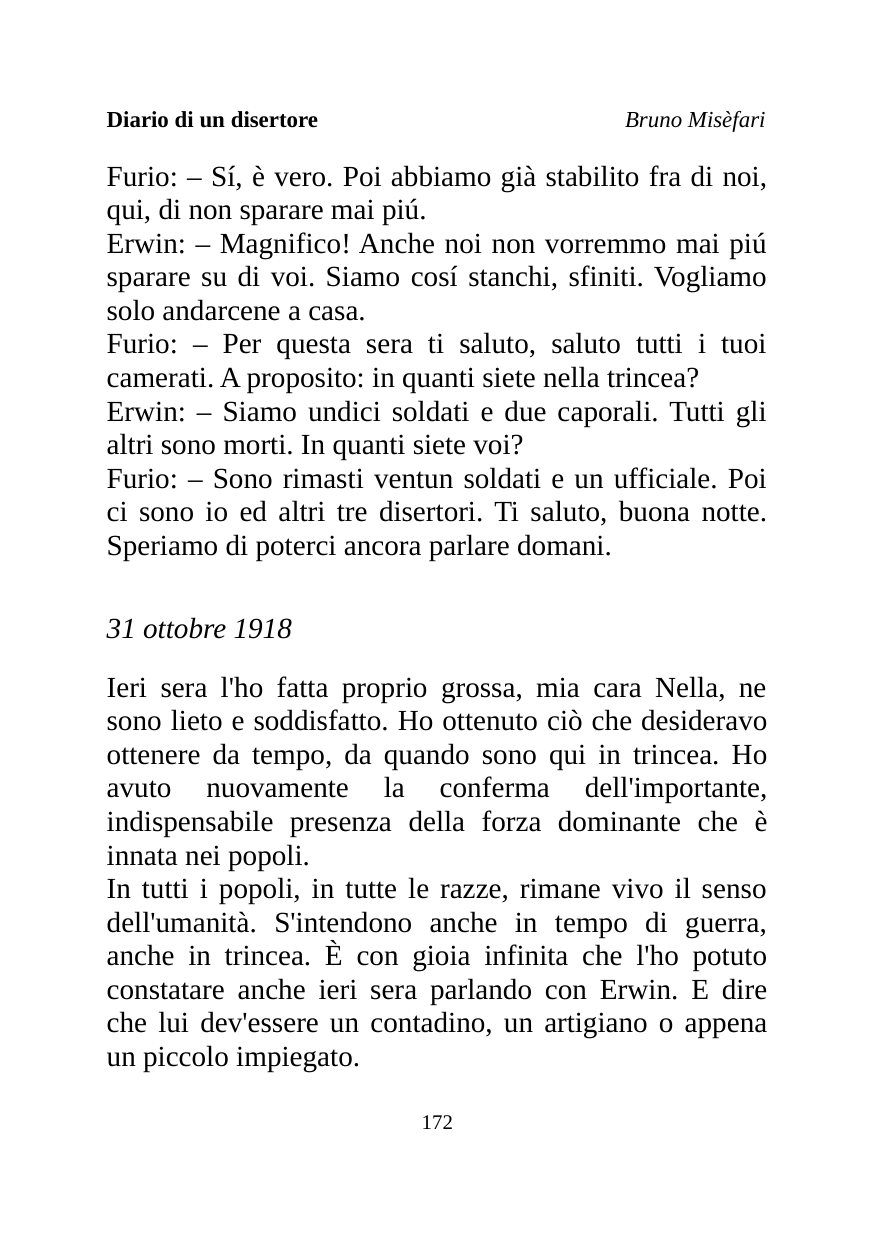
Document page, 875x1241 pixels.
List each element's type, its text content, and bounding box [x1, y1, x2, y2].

text Furio: – Per questa sera ti saluto, saluto tutti i tuoi camerati. A proposito: in quanti siete nella trincea? [106, 327, 768, 394]
text 31 ottobre 1918 [106, 611, 768, 645]
text Erwin: – Siamo undici soldati e due caporali. Tutti gli altri sono morti. In quanti siete voi? [106, 394, 768, 461]
text In tutti i popoli, in tutte le razze, rimane vivo il senso dell'umanità. S'intendono anche in tempo di guerra, anche in trincea. È con gioia infinita che l'ho potuto constatare anche ieri sera parlando con Erwin. E dire che lui dev'essere un contadino, un artigiano o appena un piccolo impiegato. [106, 871, 768, 1072]
text Furio: – Sí, è vero. Poi abbiamo già stabilito fra di noi, qui, di non sparare mai piú. [106, 159, 768, 226]
text Furio: – Sono rimasti ventun soldati e un ufficiale. Poi ci sono io ed altri tre disertori. Ti saluto, buona notte. Speriamo di poterci ancora parlare domani. [106, 461, 768, 561]
text Erwin: – Magnifico! Anche noi non vorremmo mai piú sparare su di voi. Siamo cosí stanchi, sfiniti. Vogliamo solo andarcene a casa. [106, 226, 768, 327]
text Ieri sera l'ho fatta proprio grossa, mia cara Nella, ne sono lieto e soddisfatto. Ho ottenuto ciò che desideravo ottenere da tempo, da quando sono qui in trincea. Ho avuto nuovamente la conferma dell'importante, indispensabile presenza della forza dominante che è innata nei popoli. [106, 670, 768, 871]
